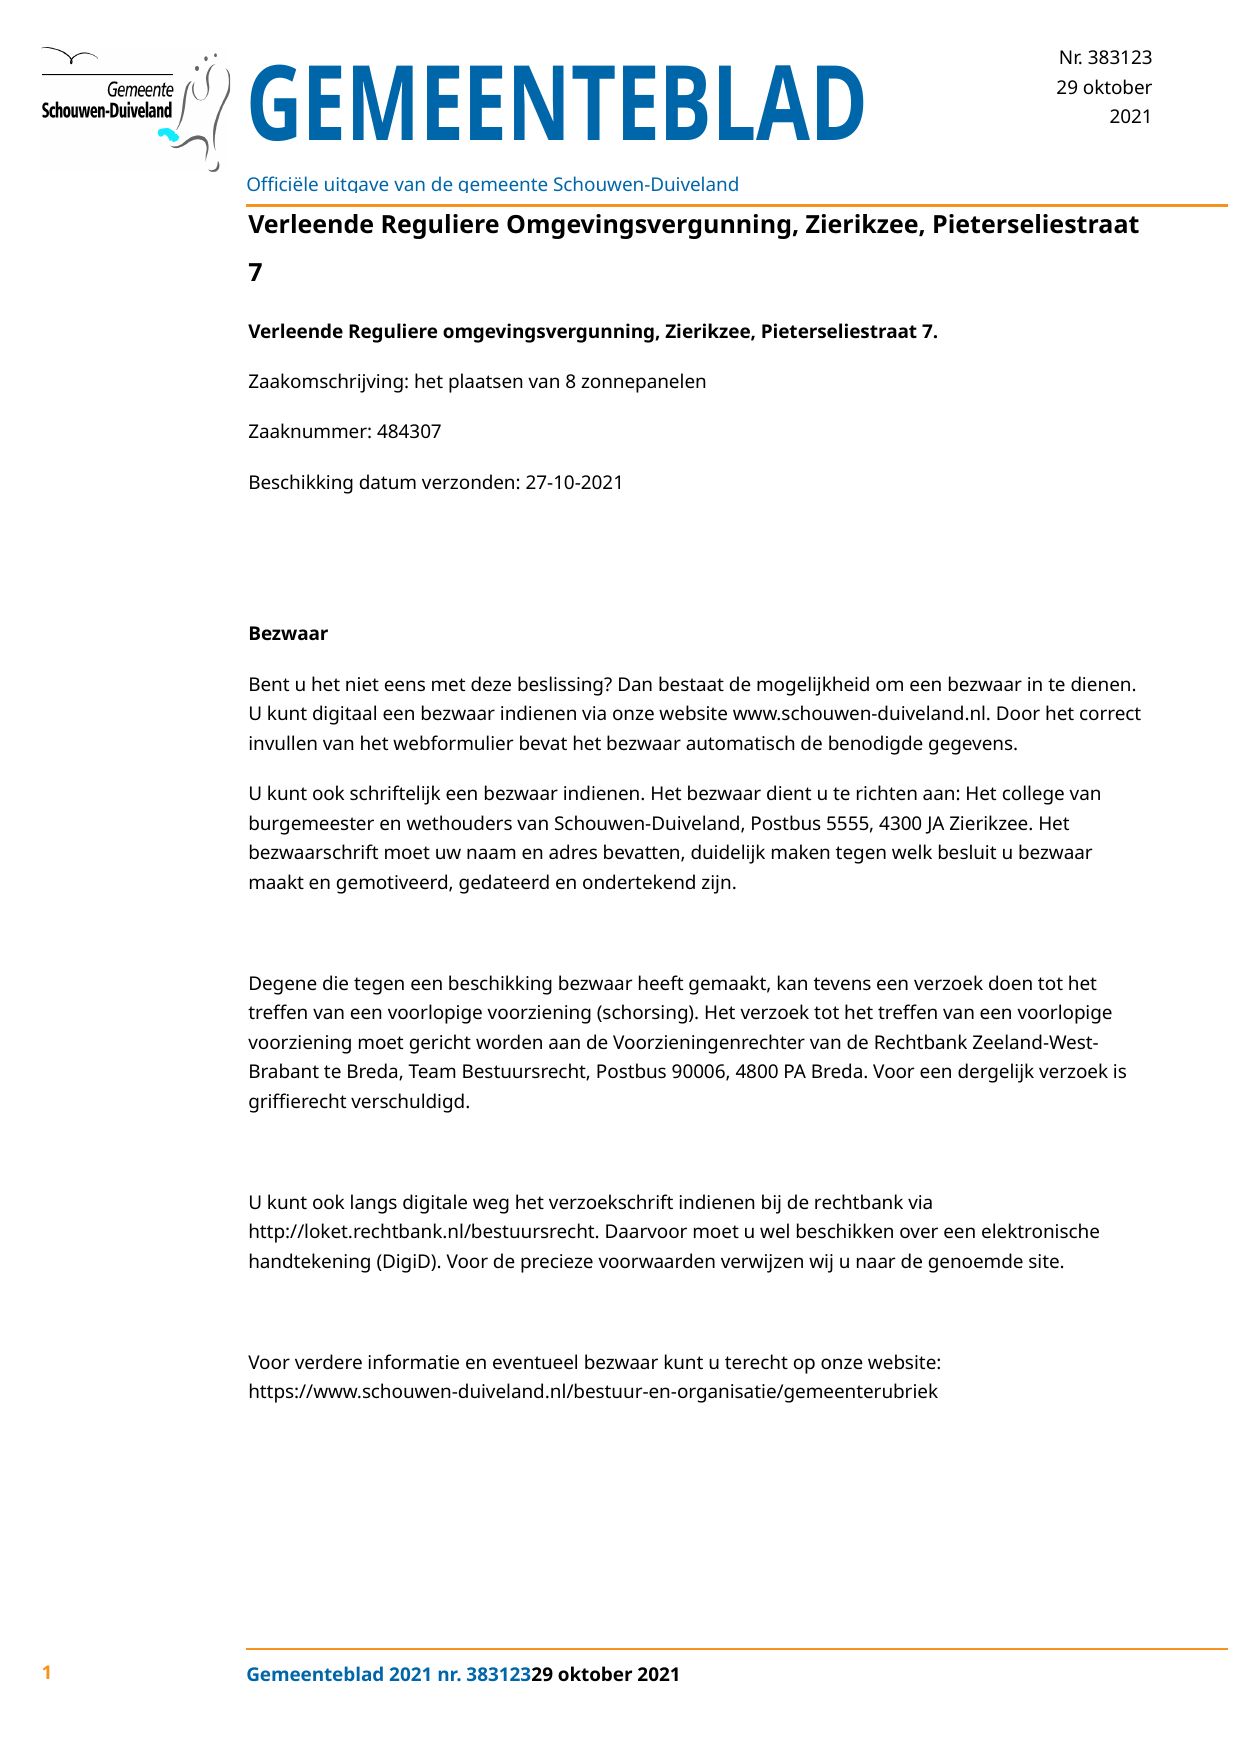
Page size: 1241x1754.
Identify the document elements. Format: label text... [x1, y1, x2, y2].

text Degene die tegen een beschikking bezwaar heeft gemaakt, kan tevens een verzoek doen tot het treffen van een voorlopige voorziening (schorsing). Het verzoek tot het treffen van een voorlopige voorziening moet gericht worden aan de Voorzieningenrechter van de Rechtbank Zeeland-West-Brabant te Breda, Team Bestuursrecht, Postbus 90006, 4800 PA Breda. Voor een dergelijk verzoek is griffierecht verschuldigd. [248, 970, 1152, 1114]
text U kunt ook schriftelijk een bezwaar indienen. Het bezwaar dient u te richten aan: Het college van burgemeester en wethouders van Schouwen-Duiveland, Postbus 5555, 4300 JA Zierikzee. Het bezwaarschrift moet uw naam en adres bevatten, duidelijk maken tegen welk besluit u bezwaar maakt en gemotiveerd, gedateerd en ondertekend zijn. [248, 780, 1152, 895]
text Zaakomschrijving: het plaatsen van 8 zonnepanelen [248, 368, 1152, 394]
text U kunt ook langs digitale weg het verzoekschrift indienen bij de rechtbank via http://loket.rechtbank.nl/bestuursrecht. Daarvoor moet u wel beschikken over een elektronische handtekening (DigiD). Voor de precieze voorwaarden verwijzen wij u naar de genoemde site. [248, 1189, 1152, 1274]
text Bezwaar [248, 620, 1152, 646]
text Verleende Reguliere Omgevingsvergunning, Zierikzee, Pieterseliestraat 7 [248, 207, 1152, 288]
text Verleende Reguliere omgevingsvergunning, Zierikzee, Pieterseliestraat 7. [248, 318, 1152, 344]
picture [41, 47, 231, 172]
text Beschikking datum verzonden: 27-10-2021 [248, 469, 1152, 495]
text Bent u het niet eens met deze beslissing? Dan bestaat de mogelijkheid om een bezwaar in te dienen. U kunt digitaal een bezwaar indienen via onze website www.schouwen-duiveland.nl. Door het correct invullen van het webformulier bevat het bezwaar automatisch de benodigde gegevens. [248, 671, 1152, 756]
text Zaaknummer: 484307 [248, 419, 1152, 444]
text Voor verdere informatie en eventueel bezwaar kunt u terecht op onze website: https://www.schouwen-duiveland.nl/bestuur-en-organisatie/gemeenterubriek [248, 1349, 1152, 1404]
